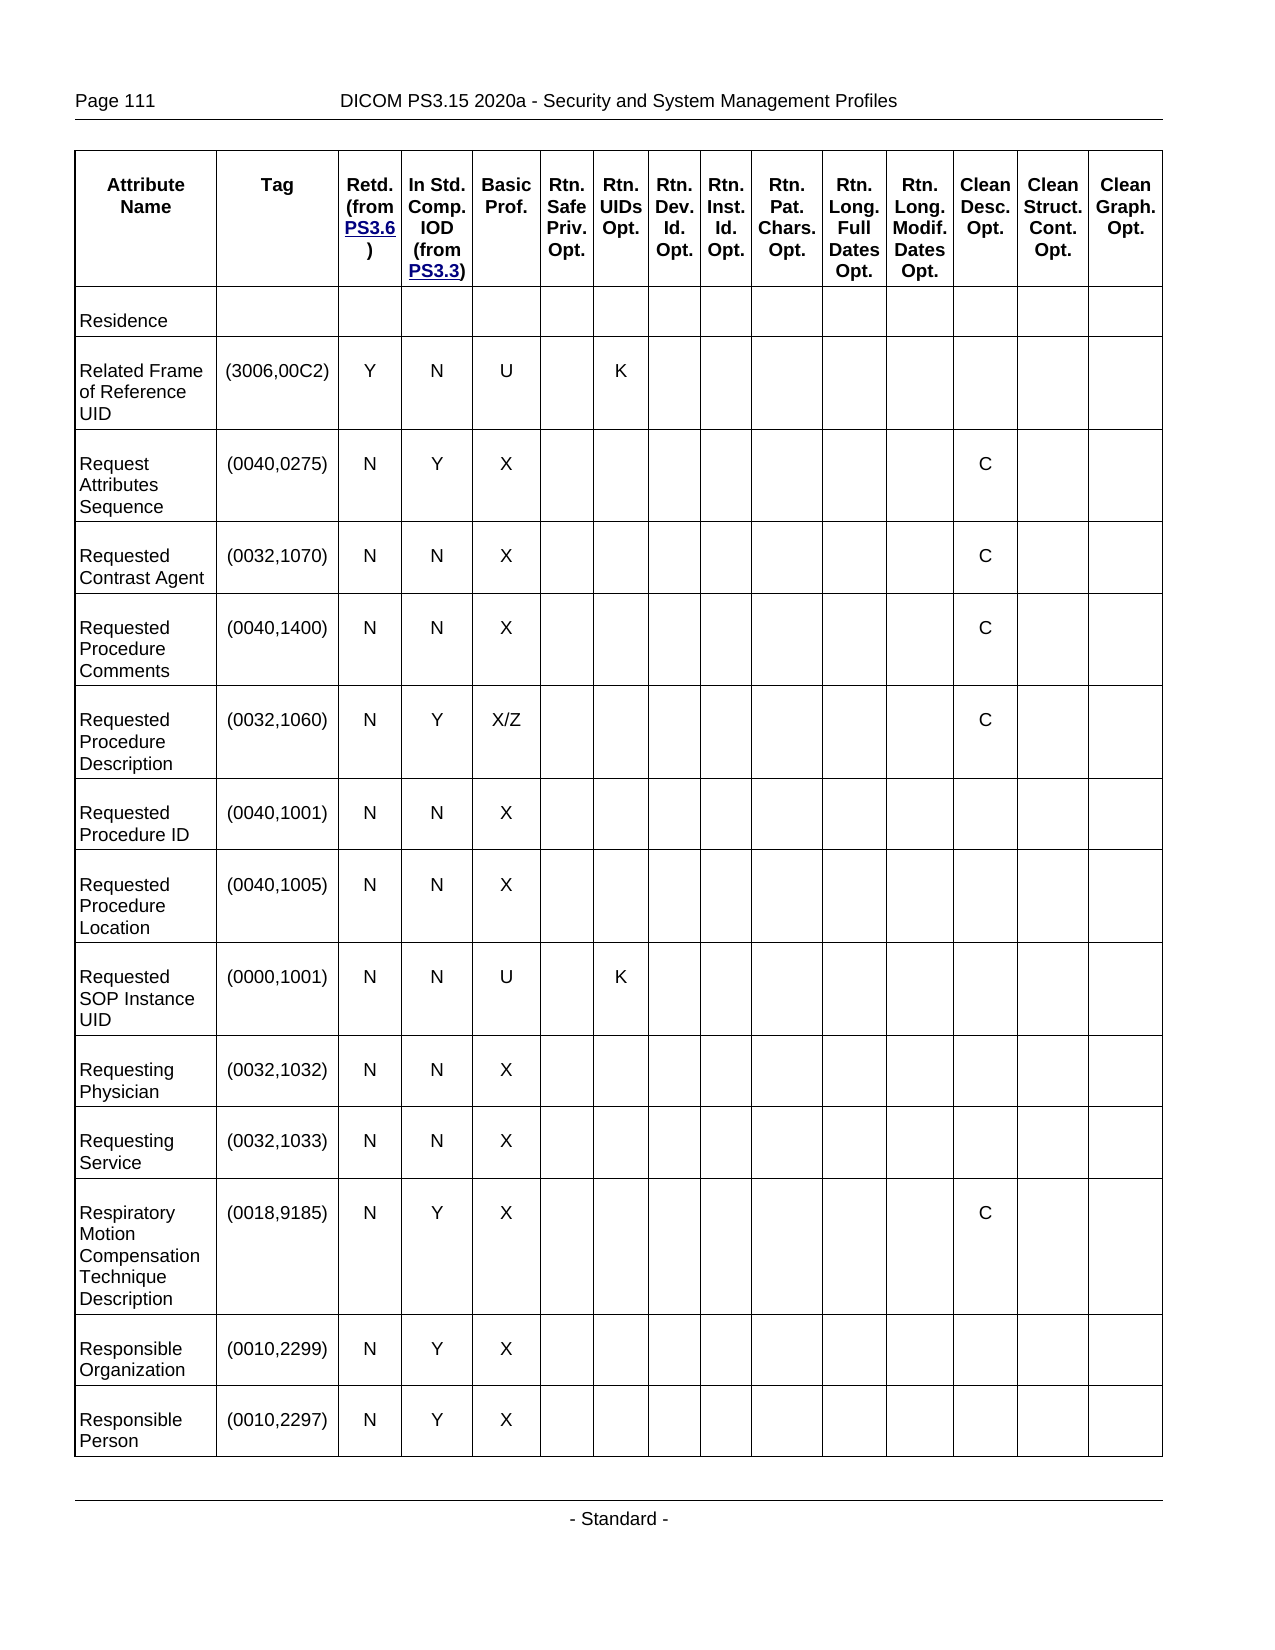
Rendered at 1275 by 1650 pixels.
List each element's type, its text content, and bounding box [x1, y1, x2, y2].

table_cell [649, 430, 700, 521]
table_cell Y [402, 430, 472, 521]
table_cell [541, 337, 593, 428]
table_cell [649, 1107, 700, 1177]
table_cell (0040,0275) [217, 430, 338, 521]
table_cell [594, 287, 648, 336]
table_cell [1018, 337, 1088, 428]
table_cell [649, 594, 700, 685]
table_cell Requesting Service [76, 1107, 216, 1177]
table_cell (0000,1001) [217, 943, 338, 1035]
table_cell [541, 287, 593, 336]
table_cell Request Attributes Sequence [76, 430, 216, 521]
table_cell [594, 430, 648, 521]
table_cell [823, 1315, 886, 1385]
table_header Clean Graph. Opt. [1089, 151, 1162, 286]
table_cell [541, 594, 593, 685]
table_cell Y [402, 1179, 472, 1313]
table_cell Y [402, 686, 472, 778]
table_header In Std. Comp. IOD (from PS3.3) [402, 151, 472, 286]
table_cell [954, 1036, 1017, 1106]
table_cell [823, 287, 886, 336]
table_cell [752, 522, 822, 592]
table_header Rtn. Dev. Id. Opt. [649, 151, 700, 286]
table_cell [701, 1386, 751, 1456]
table_cell (0032,1032) [217, 1036, 338, 1106]
table_cell [887, 430, 953, 521]
table_cell K [594, 943, 648, 1035]
table_cell [887, 1036, 953, 1106]
table_header Rtn. Safe Priv. Opt. [541, 151, 593, 286]
table_header Rtn. Inst. Id. Opt. [701, 151, 751, 286]
table_cell [823, 686, 886, 778]
table_cell [1018, 430, 1088, 521]
table_cell [823, 522, 886, 592]
table_cell [541, 1107, 593, 1177]
table_cell [1089, 686, 1162, 778]
table_cell N [339, 943, 401, 1035]
table_cell N [402, 943, 472, 1035]
table_cell (3006,00C2) [217, 337, 338, 428]
table_cell [701, 850, 751, 942]
table_cell N [339, 1036, 401, 1106]
table_cell Related Frame of Reference UID [76, 337, 216, 428]
table_cell [594, 1107, 648, 1177]
table_cell X [473, 1386, 540, 1456]
table_cell X [473, 1179, 540, 1313]
table_cell X [473, 1107, 540, 1177]
table_cell [649, 1179, 700, 1313]
table_cell [701, 1179, 751, 1313]
table_cell [752, 779, 822, 849]
table_cell (0032,1070) [217, 522, 338, 592]
table_cell [752, 1179, 822, 1313]
table_cell N [339, 522, 401, 592]
table_cell X [473, 594, 540, 685]
table_cell U [473, 337, 540, 428]
table_cell [954, 943, 1017, 1035]
table_cell Requested Procedure Description [76, 686, 216, 778]
table_cell [1018, 1386, 1088, 1456]
table_cell N [402, 779, 472, 849]
table_header Rtn. Long. Full Dates Opt. [823, 151, 886, 286]
table_cell Y [402, 1315, 472, 1385]
table_cell X [473, 779, 540, 849]
table_cell [339, 287, 401, 336]
table_cell Requested Procedure ID [76, 779, 216, 849]
table_cell [752, 430, 822, 521]
table_cell [541, 1315, 593, 1385]
table_cell [402, 287, 472, 336]
table_header Rtn. UIDs Opt. [594, 151, 648, 286]
table_cell [823, 943, 886, 1035]
table_cell [752, 686, 822, 778]
table_cell [887, 594, 953, 685]
table_cell Y [339, 337, 401, 428]
table_cell [701, 594, 751, 685]
table_cell (0010,2299) [217, 1315, 338, 1385]
table_cell [752, 1036, 822, 1106]
table_cell (0040,1005) [217, 850, 338, 942]
table_cell [1089, 1315, 1162, 1385]
table_cell [954, 779, 1017, 849]
table_cell N [339, 1107, 401, 1177]
table_cell [823, 430, 886, 521]
table_cell [701, 1107, 751, 1177]
table_cell [1018, 686, 1088, 778]
table_cell [752, 594, 822, 685]
table_cell [1089, 287, 1162, 336]
table_cell N [402, 1107, 472, 1177]
table_cell [887, 1315, 953, 1385]
table_cell [1089, 522, 1162, 592]
table_cell Requested Contrast Agent [76, 522, 216, 592]
table_cell X [473, 1036, 540, 1106]
table_cell Responsible Person [76, 1386, 216, 1456]
table_cell [1089, 594, 1162, 685]
table_header Attribute Name [76, 151, 216, 286]
table_cell Requesting Physician [76, 1036, 216, 1106]
table_cell N [402, 1036, 472, 1106]
table_cell [1089, 1386, 1162, 1456]
table_cell (0032,1060) [217, 686, 338, 778]
table_cell (0010,2297) [217, 1386, 338, 1456]
table_header Basic Prof. [473, 151, 540, 286]
table_cell [752, 287, 822, 336]
table_cell [541, 1036, 593, 1106]
table_cell [823, 594, 886, 685]
table_cell [954, 337, 1017, 428]
table_cell C [954, 522, 1017, 592]
table_cell [823, 1107, 886, 1177]
table_cell (0018,9185) [217, 1179, 338, 1313]
table_header Retd. (from PS3.6) [339, 151, 401, 286]
table_cell [649, 686, 700, 778]
table_cell [1018, 1107, 1088, 1177]
table_cell [1018, 850, 1088, 942]
table_cell X/Z [473, 686, 540, 778]
table_cell [701, 522, 751, 592]
table_cell [1018, 287, 1088, 336]
table_cell [594, 686, 648, 778]
table_cell [887, 1386, 953, 1456]
table_cell K [594, 337, 648, 428]
table_cell [649, 943, 700, 1035]
table_cell [887, 287, 953, 336]
table_cell [1018, 594, 1088, 685]
table_cell Respiratory Motion Compensation Technique Description [76, 1179, 216, 1313]
table_cell (0032,1033) [217, 1107, 338, 1177]
table_cell [594, 779, 648, 849]
table_cell [823, 1179, 886, 1313]
table_cell Requested SOP Instance UID [76, 943, 216, 1035]
table_cell [701, 1315, 751, 1385]
table_cell [701, 287, 751, 336]
table_cell [541, 850, 593, 942]
table_cell [594, 1179, 648, 1313]
table_cell [1089, 337, 1162, 428]
table_cell [1089, 1179, 1162, 1313]
table_cell [887, 686, 953, 778]
table_header Rtn. Pat. Chars. Opt. [752, 151, 822, 286]
table_cell N [402, 850, 472, 942]
table_cell C [954, 430, 1017, 521]
table_cell N [339, 779, 401, 849]
table_cell X [473, 522, 540, 592]
table_cell [954, 1386, 1017, 1456]
table_cell N [339, 594, 401, 685]
table_cell (0040,1001) [217, 779, 338, 849]
table_cell [954, 1315, 1017, 1385]
table_cell [541, 779, 593, 849]
table_cell [1089, 850, 1162, 942]
table_cell N [402, 337, 472, 428]
table_cell [823, 1386, 886, 1456]
table_cell [701, 430, 751, 521]
table_cell [752, 850, 822, 942]
table_cell U [473, 943, 540, 1035]
table_cell [823, 337, 886, 428]
table_cell [701, 337, 751, 428]
table_cell [887, 850, 953, 942]
table_cell [954, 850, 1017, 942]
table_cell [1089, 1036, 1162, 1106]
table_cell [594, 1036, 648, 1106]
table_cell [1089, 1107, 1162, 1177]
table_cell N [339, 850, 401, 942]
table_cell [954, 287, 1017, 336]
table_cell [823, 779, 886, 849]
table_cell Y [402, 1386, 472, 1456]
table_cell [649, 522, 700, 592]
table_cell [649, 850, 700, 942]
table_cell N [402, 594, 472, 685]
table_cell [954, 1107, 1017, 1177]
table_cell C [954, 686, 1017, 778]
table_cell [701, 1036, 751, 1106]
table_cell Responsible Organization [76, 1315, 216, 1385]
table_cell [823, 1036, 886, 1106]
table_cell [541, 943, 593, 1035]
table_cell [887, 943, 953, 1035]
table_cell [701, 686, 751, 778]
table_cell [1018, 779, 1088, 849]
table_cell [541, 522, 593, 592]
table_cell [752, 1107, 822, 1177]
table_cell [1018, 943, 1088, 1035]
table_cell [541, 1179, 593, 1313]
table_cell X [473, 1315, 540, 1385]
table_header Clean Desc. Opt. [954, 151, 1017, 286]
table_cell [649, 287, 700, 336]
table_cell (0040,1400) [217, 594, 338, 685]
table_cell [473, 287, 540, 336]
table_cell Requested Procedure Comments [76, 594, 216, 685]
table_cell [594, 1386, 648, 1456]
table_cell Requested Procedure Location [76, 850, 216, 942]
table_header Tag [217, 151, 338, 286]
table_cell [541, 1386, 593, 1456]
table_cell [1089, 779, 1162, 849]
table_cell [217, 287, 338, 336]
table_cell [752, 943, 822, 1035]
table_cell N [339, 1315, 401, 1385]
table_cell [1018, 522, 1088, 592]
table_cell [649, 1386, 700, 1456]
table_cell N [339, 1386, 401, 1456]
table_cell [594, 594, 648, 685]
table_cell N [339, 1179, 401, 1313]
table_cell [649, 779, 700, 849]
table_cell [752, 337, 822, 428]
table_header Clean Struct. Cont. Opt. [1018, 151, 1088, 286]
table_cell [649, 1036, 700, 1106]
table_header Rtn. Long. Modif. Dates Opt. [887, 151, 953, 286]
table_cell [887, 1179, 953, 1313]
table_cell [701, 779, 751, 849]
table_cell [752, 1386, 822, 1456]
table_cell [701, 943, 751, 1035]
table_cell C [954, 594, 1017, 685]
table_cell [1089, 943, 1162, 1035]
table_cell [649, 337, 700, 428]
table_cell [752, 1315, 822, 1385]
table_cell [887, 337, 953, 428]
table_cell Residence [76, 287, 216, 336]
table_cell [887, 779, 953, 849]
table_cell X [473, 850, 540, 942]
table_cell [1018, 1315, 1088, 1385]
table_cell [594, 850, 648, 942]
table_cell [594, 522, 648, 592]
table_cell [1089, 430, 1162, 521]
table_cell [541, 686, 593, 778]
table_cell [887, 522, 953, 592]
table_cell [1018, 1179, 1088, 1313]
table_cell N [339, 430, 401, 521]
table_cell N [402, 522, 472, 592]
table_cell [1018, 1036, 1088, 1106]
table_cell [887, 1107, 953, 1177]
table_cell [594, 1315, 648, 1385]
table_cell [541, 430, 593, 521]
table_cell N [339, 686, 401, 778]
table_cell C [954, 1179, 1017, 1313]
table_cell X [473, 430, 540, 521]
table_cell [823, 850, 886, 942]
table_cell [649, 1315, 700, 1385]
